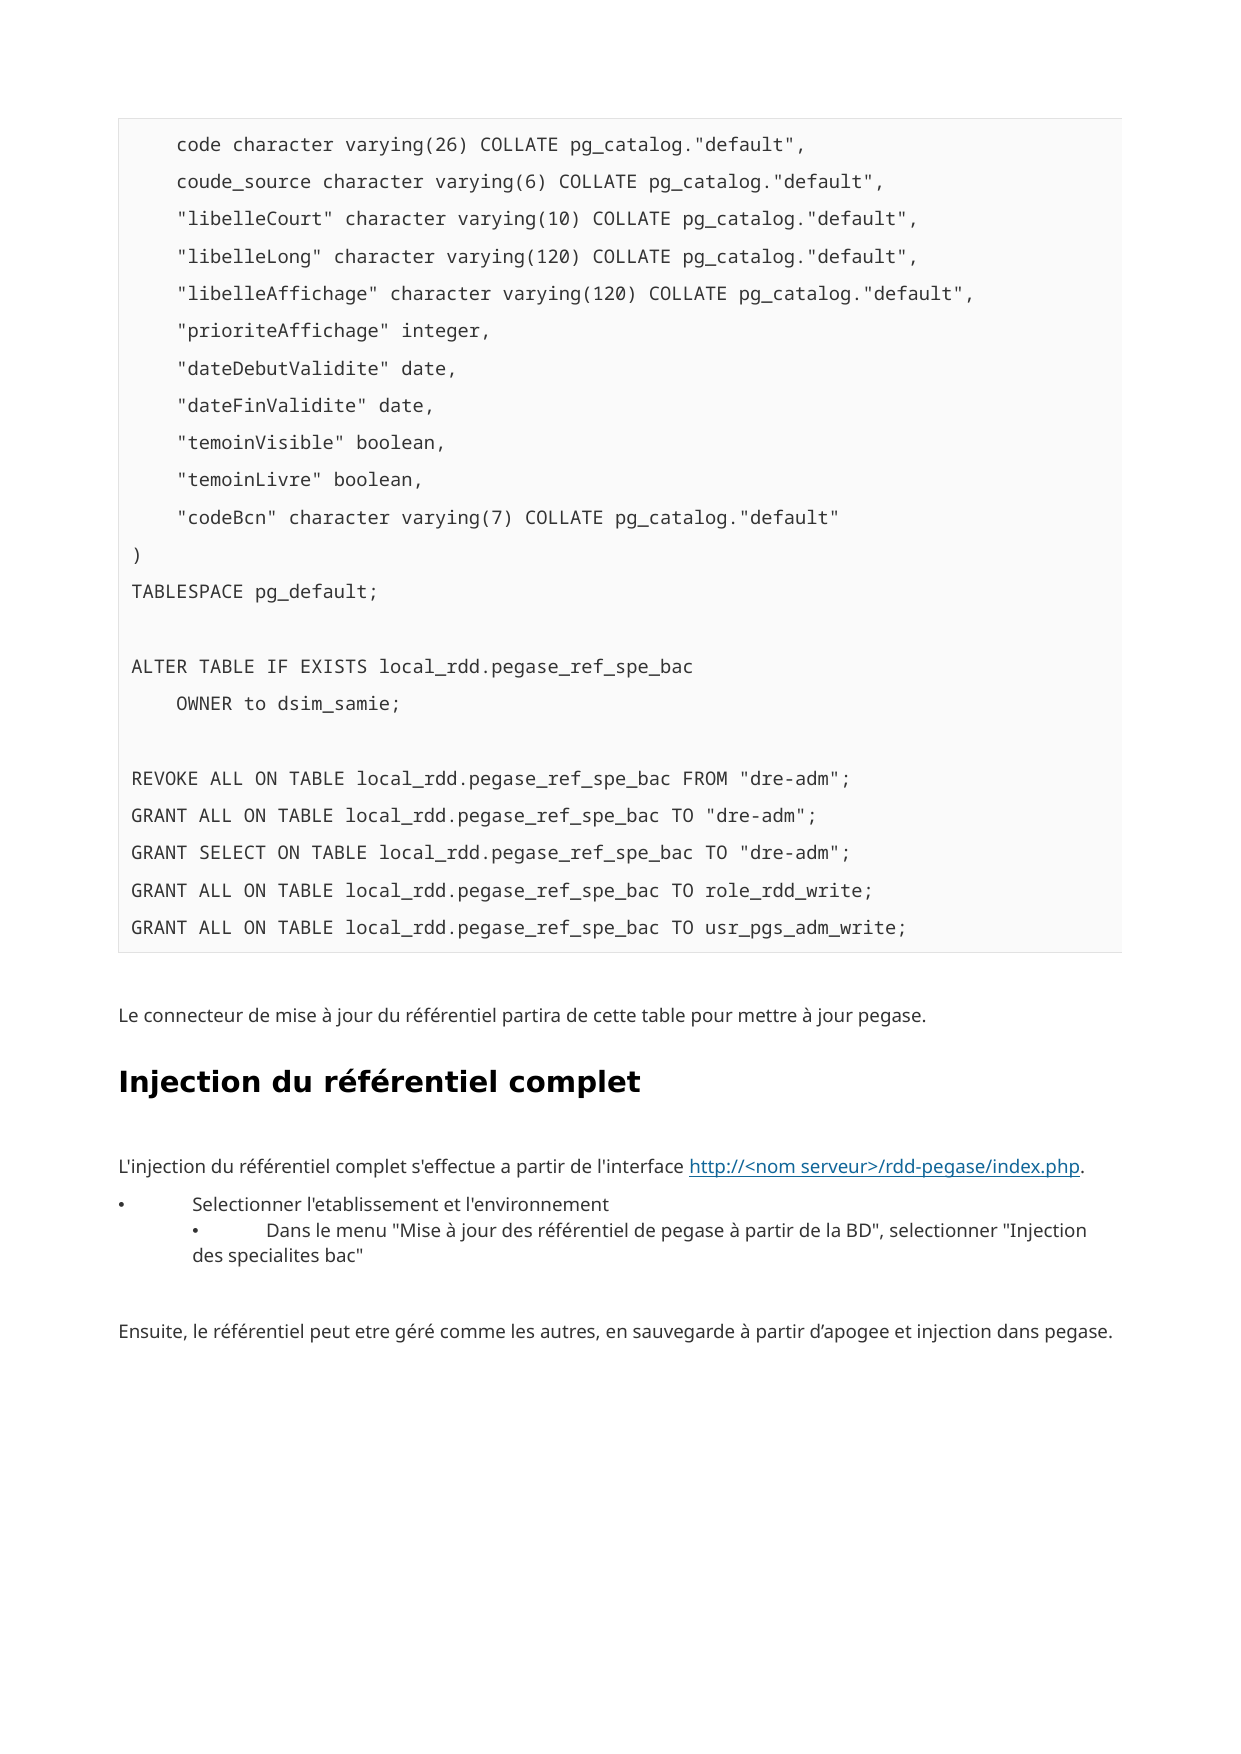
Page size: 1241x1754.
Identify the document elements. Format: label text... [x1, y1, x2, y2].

text OWNER to dsim_samie; [119, 677, 1122, 715]
text code character varying(26) COLLATE pg_catalog."default", [119, 119, 1122, 155]
text "temoinVisible" boolean, [119, 416, 1122, 454]
text ALTER TABLE IF EXISTS local_rdd.pegase_ref_spe_bac [119, 640, 1122, 677]
text GRANT ALL ON TABLE local_rdd.pegase_ref_spe_bac TO usr_pgs_adm_write; [119, 901, 1122, 952]
text GRANT SELECT ON TABLE local_rdd.pegase_ref_spe_bac TO "dre-adm"; [119, 827, 1122, 864]
text "dateFinValidite" date, [119, 379, 1122, 416]
text GRANT ALL ON TABLE local_rdd.pegase_ref_spe_bac TO "dre-adm"; [119, 789, 1122, 827]
text "libelleCourt" character varying(10) COLLATE pg_catalog."default", [119, 193, 1122, 230]
text GRANT ALL ON TABLE local_rdd.pegase_ref_spe_bac TO role_rdd_write; [119, 864, 1122, 901]
text REVOKE ALL ON TABLE local_rdd.pegase_ref_spe_bac FROM "dre-adm"; [119, 752, 1122, 789]
text Le connecteur de mise à jour du référentiel partira de cette table pour mettre à jour pegase. [118, 1003, 1122, 1028]
text "temoinLivre" boolean, [119, 454, 1122, 491]
text "libelleLong" character varying(120) COLLATE pg_catalog."default", [119, 230, 1122, 267]
text L'injection du référentiel complet s'effectue a partir de l'interface http://<nom serveur>/rdd-pegase/index.php. [118, 1154, 1122, 1179]
text coude_source character varying(6) COLLATE pg_catalog."default", [119, 155, 1122, 193]
subtitle Injection du référentiel complet [118, 1066, 1122, 1099]
text ) [119, 528, 1122, 566]
list Selectionner l'etablissement et l'environnement [118, 1192, 1122, 1217]
text "dateDebutValidite" date, [119, 342, 1122, 379]
text TABLESPACE pg_default; [119, 566, 1122, 603]
text "libelleAffichage" character varying(120) COLLATE pg_catalog."default", [119, 267, 1122, 304]
text "codeBcn" character varying(7) COLLATE pg_catalog."default" [119, 491, 1122, 528]
text "prioriteAffichage" integer, [119, 304, 1122, 342]
list Dans le menu "Mise à jour des référentiel de pegase à partir de la BD", selectionner "Injection des specialites bac" [192, 1217, 1122, 1268]
text Ensuite, le référentiel peut etre géré comme les autres, en sauvegarde à partir d’apogee et injection dans pegase. [118, 1319, 1122, 1344]
